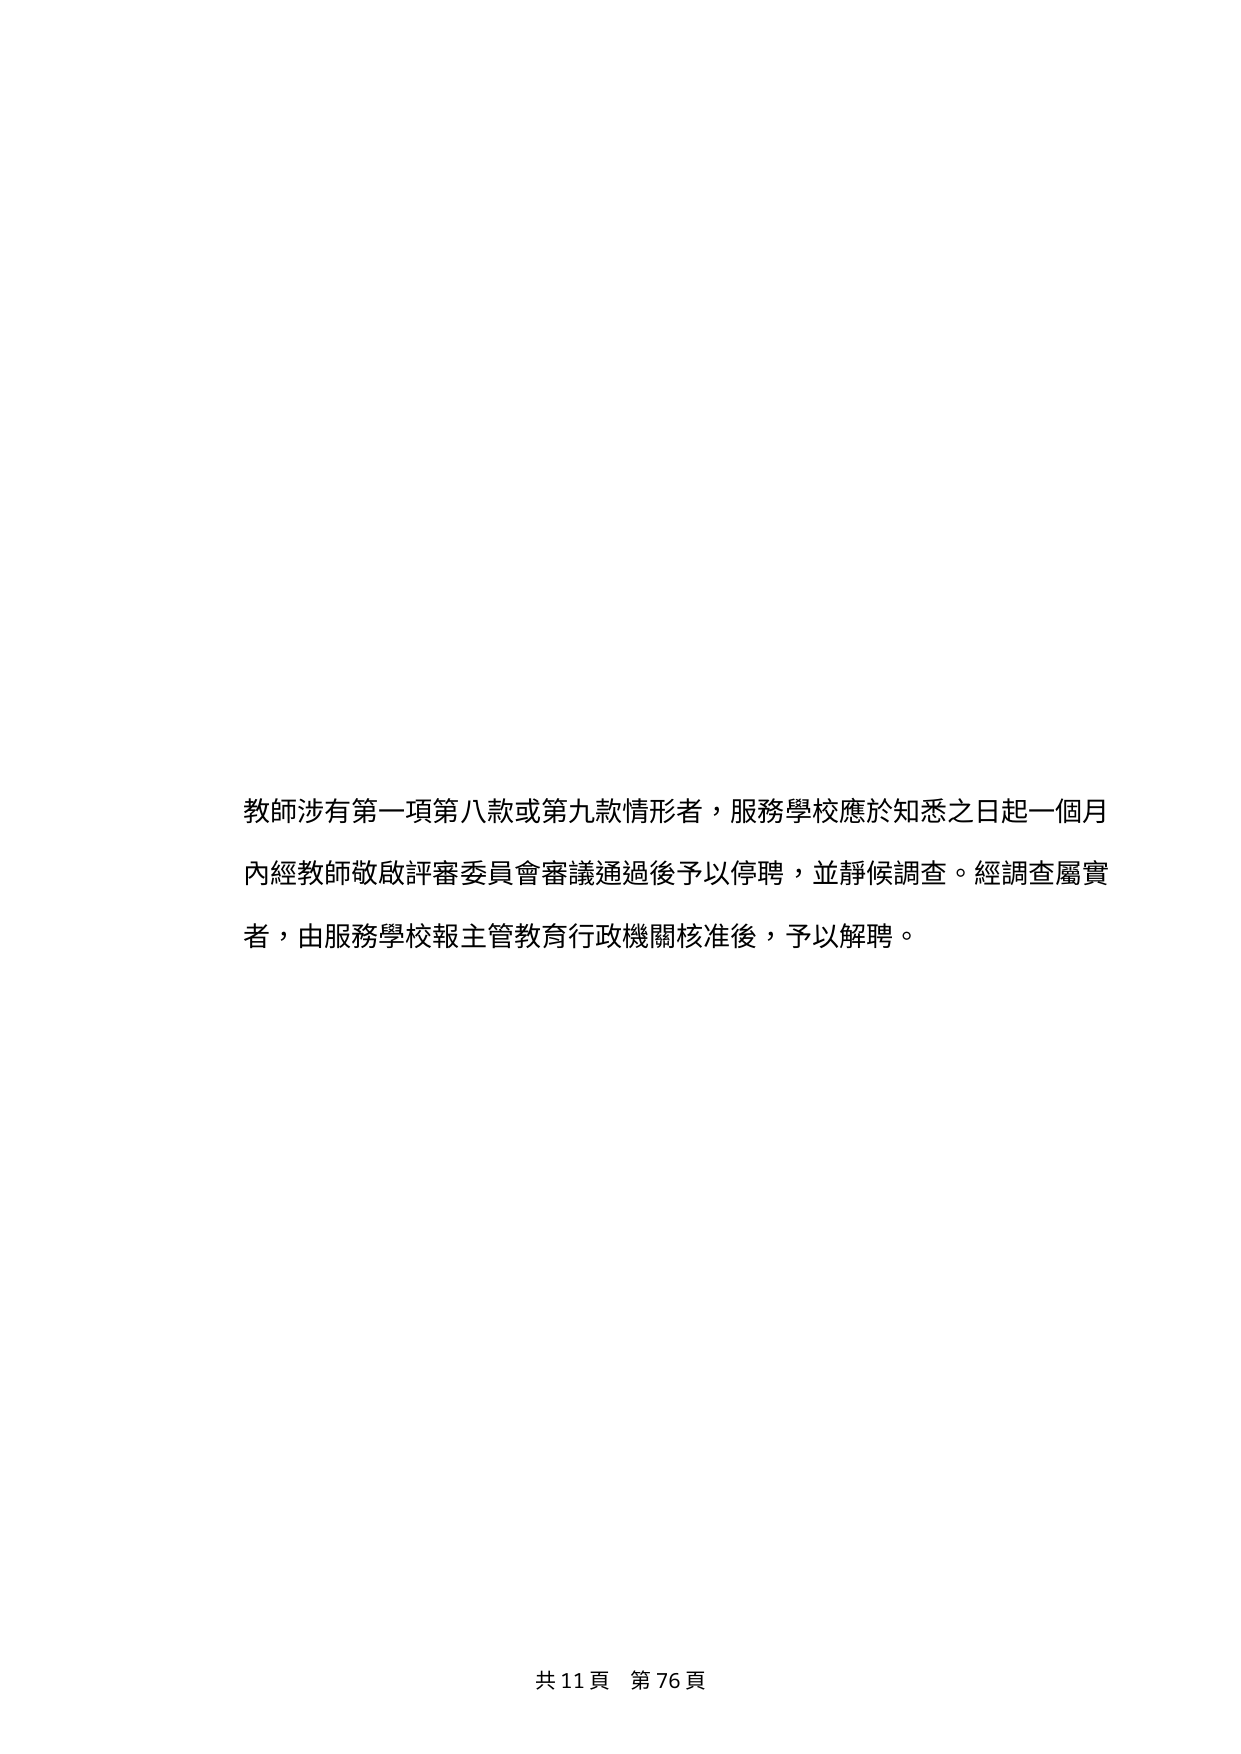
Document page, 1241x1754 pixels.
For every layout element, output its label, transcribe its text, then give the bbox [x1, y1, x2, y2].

text 教師涉有第一項第八款或第九款情形者，服務學校應於知悉之日起一個月內經教師敬啟評審委員會審議通過後予以停聘，並靜候調查。經調查屬實者，由服務學校報主管教育行政機關核准後，予以解聘。 [243, 768, 1122, 956]
